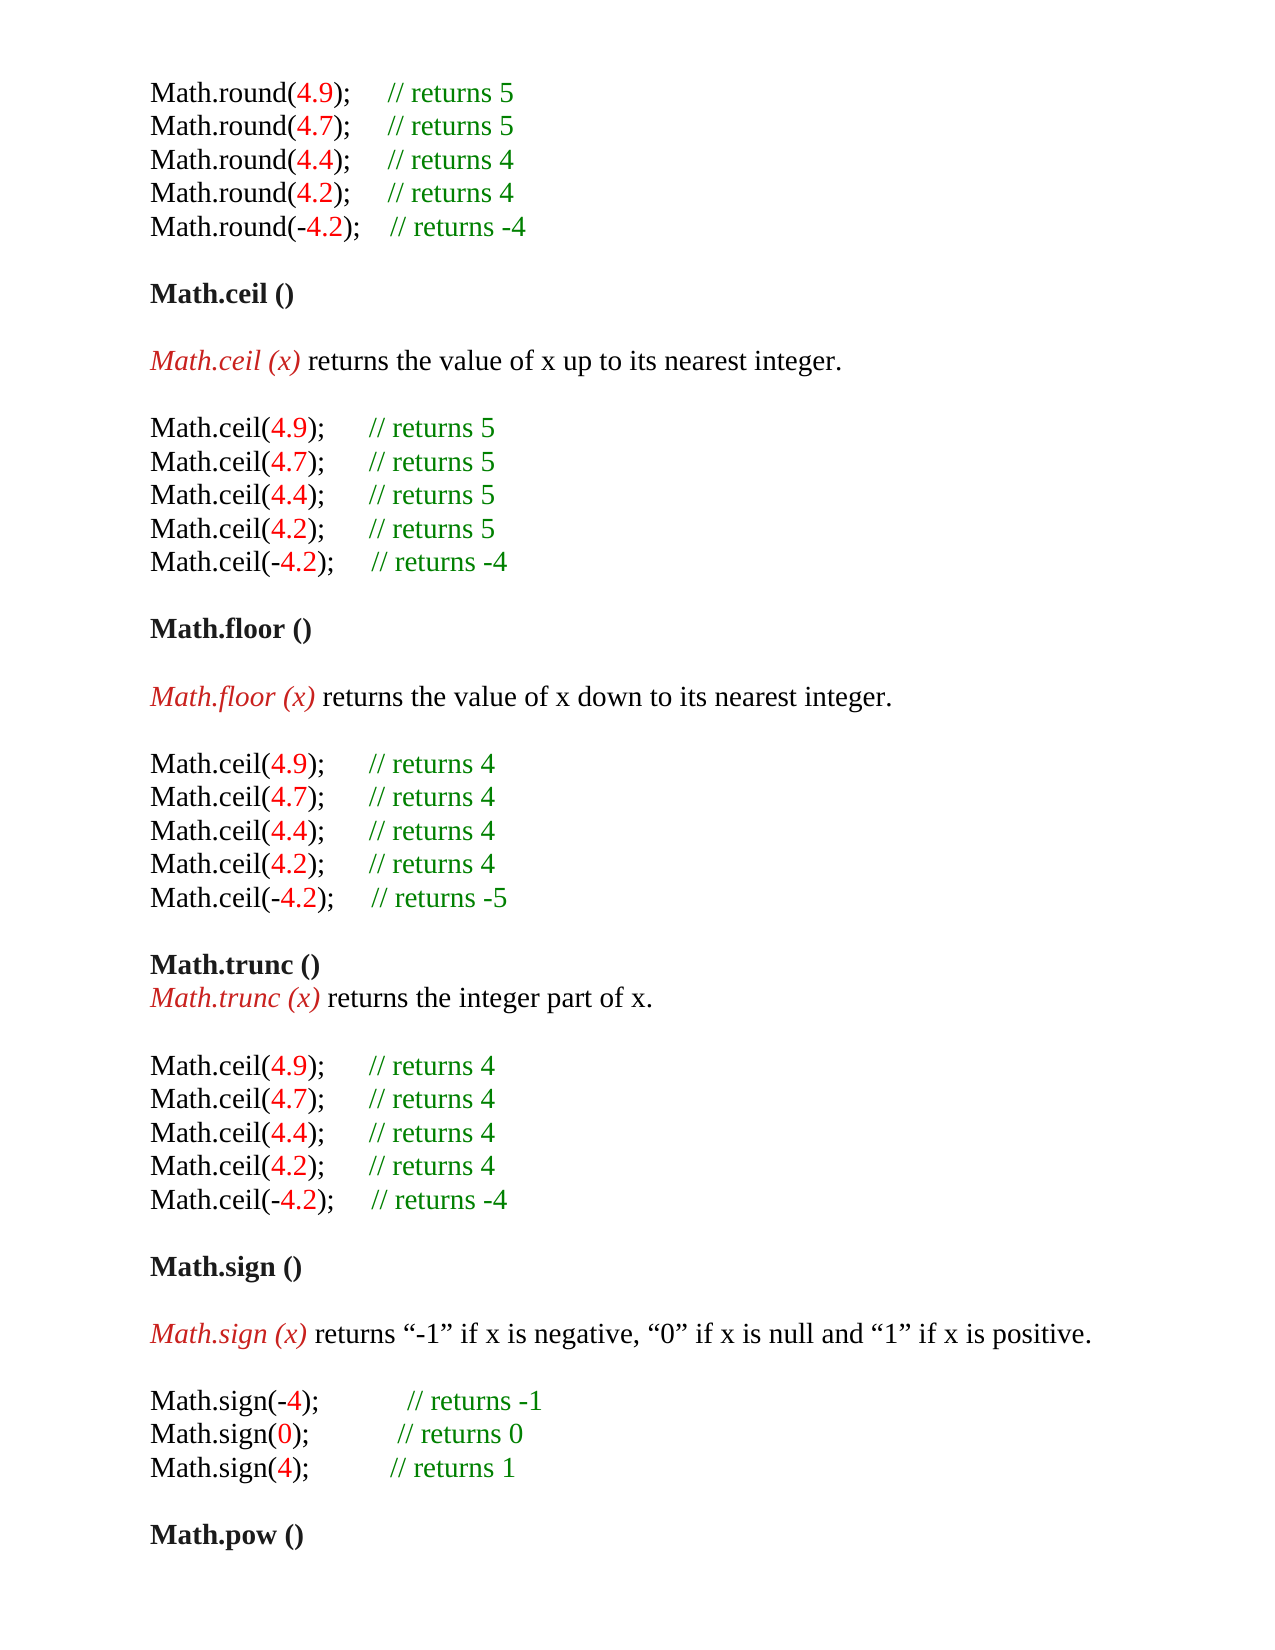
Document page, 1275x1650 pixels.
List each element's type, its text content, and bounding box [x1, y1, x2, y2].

text Math.trunc (x) returns the integer part of x. [150, 981, 1125, 1014]
text Math.sign () [150, 1249, 1125, 1282]
text Math.floor (x) returns the value of x down to its nearest integer. [150, 679, 1125, 712]
text Math.trunc () [150, 947, 1125, 981]
text Math.ceil () [150, 276, 1125, 310]
text Math.sign (x) returns “-1” if x is negative, “0” if x is null and “1” if x is positive. [150, 1316, 1125, 1349]
text Math.sign(-4); // returns -1 Math.sign(0); // returns 0 Math.sign(4); // returns 1 [150, 1383, 1125, 1484]
text Math.pow () [150, 1517, 1125, 1551]
text Math.ceil(4.9); // returns 5 Math.ceil(4.7); // returns 5 Math.ceil(4.4); // returns 5 Math.ceil(4.2); // returns 5 Math.ceil(-4.2); // returns -4 [150, 410, 1125, 578]
text Math.floor () [150, 612, 1125, 645]
text Math.ceil(4.9); // returns 4 Math.ceil(4.7); // returns 4 Math.ceil(4.4); // returns 4 Math.ceil(4.2); // returns 4 Math.ceil(-4.2); // returns -5 [150, 746, 1125, 913]
text Math.round(4.9); // returns 5 Math.round(4.7); // returns 5 Math.round(4.4); // returns 4 Math.round(4.2); // returns 4 Math.round(-4.2); // returns -4 [150, 75, 1125, 243]
text Math.ceil (x) returns the value of x up to its nearest integer. [150, 343, 1125, 377]
text Math.ceil(4.9); // returns 4 Math.ceil(4.7); // returns 4 Math.ceil(4.4); // returns 4 Math.ceil(4.2); // returns 4 Math.ceil(-4.2); // returns -4 [150, 1048, 1125, 1215]
